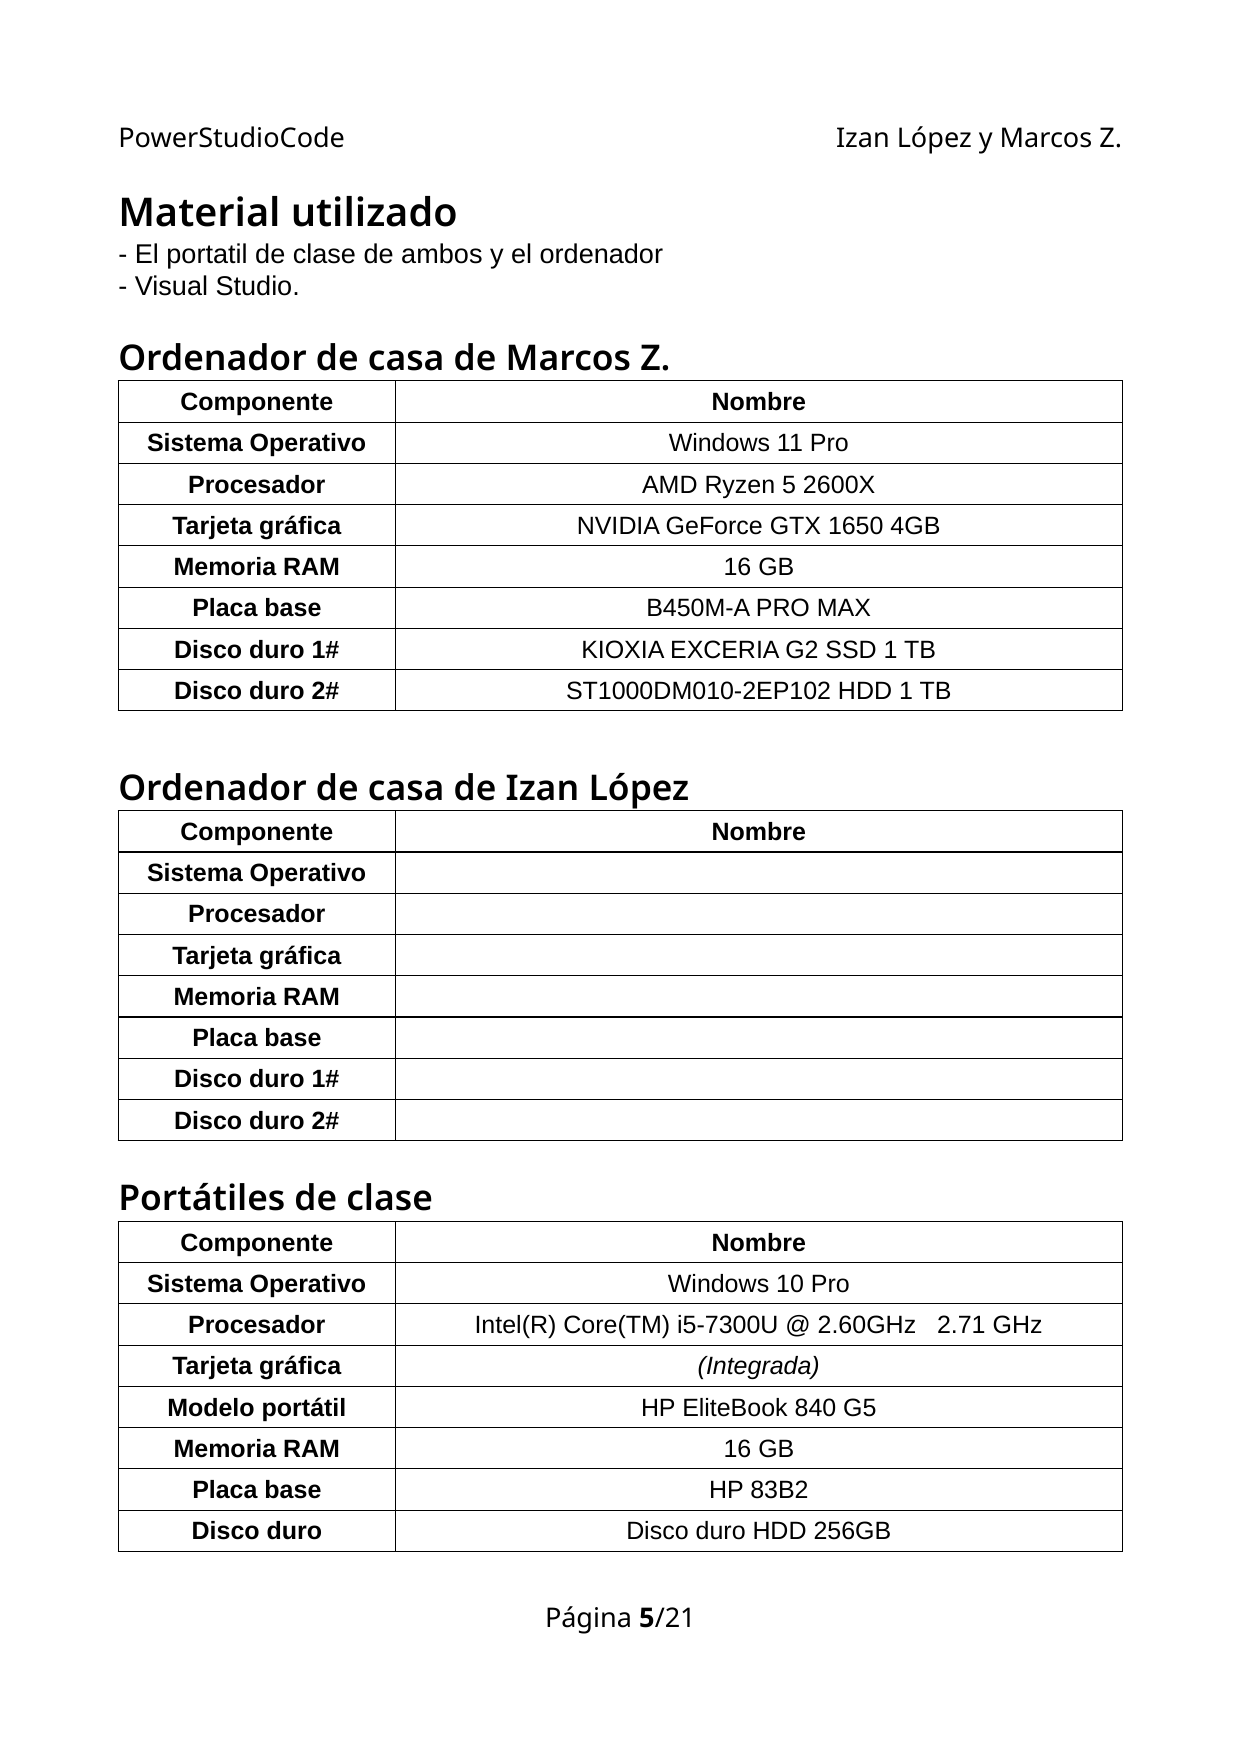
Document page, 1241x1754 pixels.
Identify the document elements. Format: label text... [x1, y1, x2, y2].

table_cell Intel(R) Core(TM) i5-7300U @ 2.60GHz 2.71 GHz [396, 1304, 1122, 1344]
table_cell HP 83B2 [396, 1469, 1122, 1509]
table_cell [396, 1018, 1122, 1058]
table_cell Disco duro HDD 256GB [396, 1511, 1122, 1551]
table_cell Disco duro 2# [119, 1100, 395, 1140]
subtitle Portátiles de clase [118, 1172, 1122, 1221]
table_cell Sistema Operativo [119, 853, 395, 893]
table_cell 16 GB [396, 1428, 1122, 1468]
table_cell 16 GB [396, 546, 1122, 587]
table_cell Procesador [119, 1304, 395, 1344]
table_cell Placa base [119, 1469, 395, 1509]
table_cell KIOXIA EXCERIA G2 SSD 1 TB [396, 629, 1122, 669]
text - Visual Studio. [118, 270, 1122, 301]
table_cell [396, 853, 1122, 893]
table_cell Memoria RAM [119, 546, 395, 587]
table_cell [396, 935, 1122, 975]
table_cell ST1000DM010-2EP102 HDD 1 TB [396, 670, 1122, 710]
table_header Componente [119, 1222, 395, 1262]
table_cell (Integrada) [396, 1346, 1122, 1386]
table_cell Tarjeta gráfica [119, 935, 395, 975]
table_cell Memoria RAM [119, 1428, 395, 1468]
table_cell Disco duro [119, 1511, 395, 1551]
table_cell AMD Ryzen 5 2600X [396, 464, 1122, 504]
table_cell Disco duro 2# [119, 670, 395, 710]
table_cell [396, 894, 1122, 934]
table_cell Memoria RAM [119, 976, 395, 1016]
text - El portatil de clase de ambos y el ordenador [118, 238, 1122, 270]
table_cell Disco duro 1# [119, 629, 395, 669]
table_cell [396, 1100, 1122, 1140]
table_cell Placa base [119, 588, 395, 628]
table_cell [396, 976, 1122, 1016]
table_cell B450M-A PRO MAX [396, 588, 1122, 628]
table_cell Windows 10 Pro [396, 1263, 1122, 1303]
table_header Componente [119, 811, 395, 851]
table_cell Sistema Operativo [119, 1263, 395, 1303]
table_cell Procesador [119, 894, 395, 934]
table_cell Procesador [119, 464, 395, 504]
table_cell Modelo portátil [119, 1387, 395, 1427]
table_header Nombre [396, 381, 1122, 422]
table_cell NVIDIA GeForce GTX 1650 4GB [396, 505, 1122, 545]
table_cell Tarjeta gráfica [119, 1346, 395, 1386]
table_cell Tarjeta gráfica [119, 505, 395, 545]
subtitle Ordenador de casa de Izan López [118, 762, 1122, 810]
table_cell Placa base [119, 1018, 395, 1058]
table_cell Disco duro 1# [119, 1059, 395, 1099]
table_cell Sistema Operativo [119, 423, 395, 463]
table_header Nombre [396, 811, 1122, 851]
table_header Nombre [396, 1222, 1122, 1262]
table_cell Windows 11 Pro [396, 423, 1122, 463]
subtitle Ordenador de casa de Marcos Z. [118, 332, 1122, 380]
table_cell HP EliteBook 840 G5 [396, 1387, 1122, 1427]
table_header Componente [119, 381, 395, 422]
subtitle Material utilizado [118, 184, 1122, 238]
table_cell [396, 1059, 1122, 1099]
